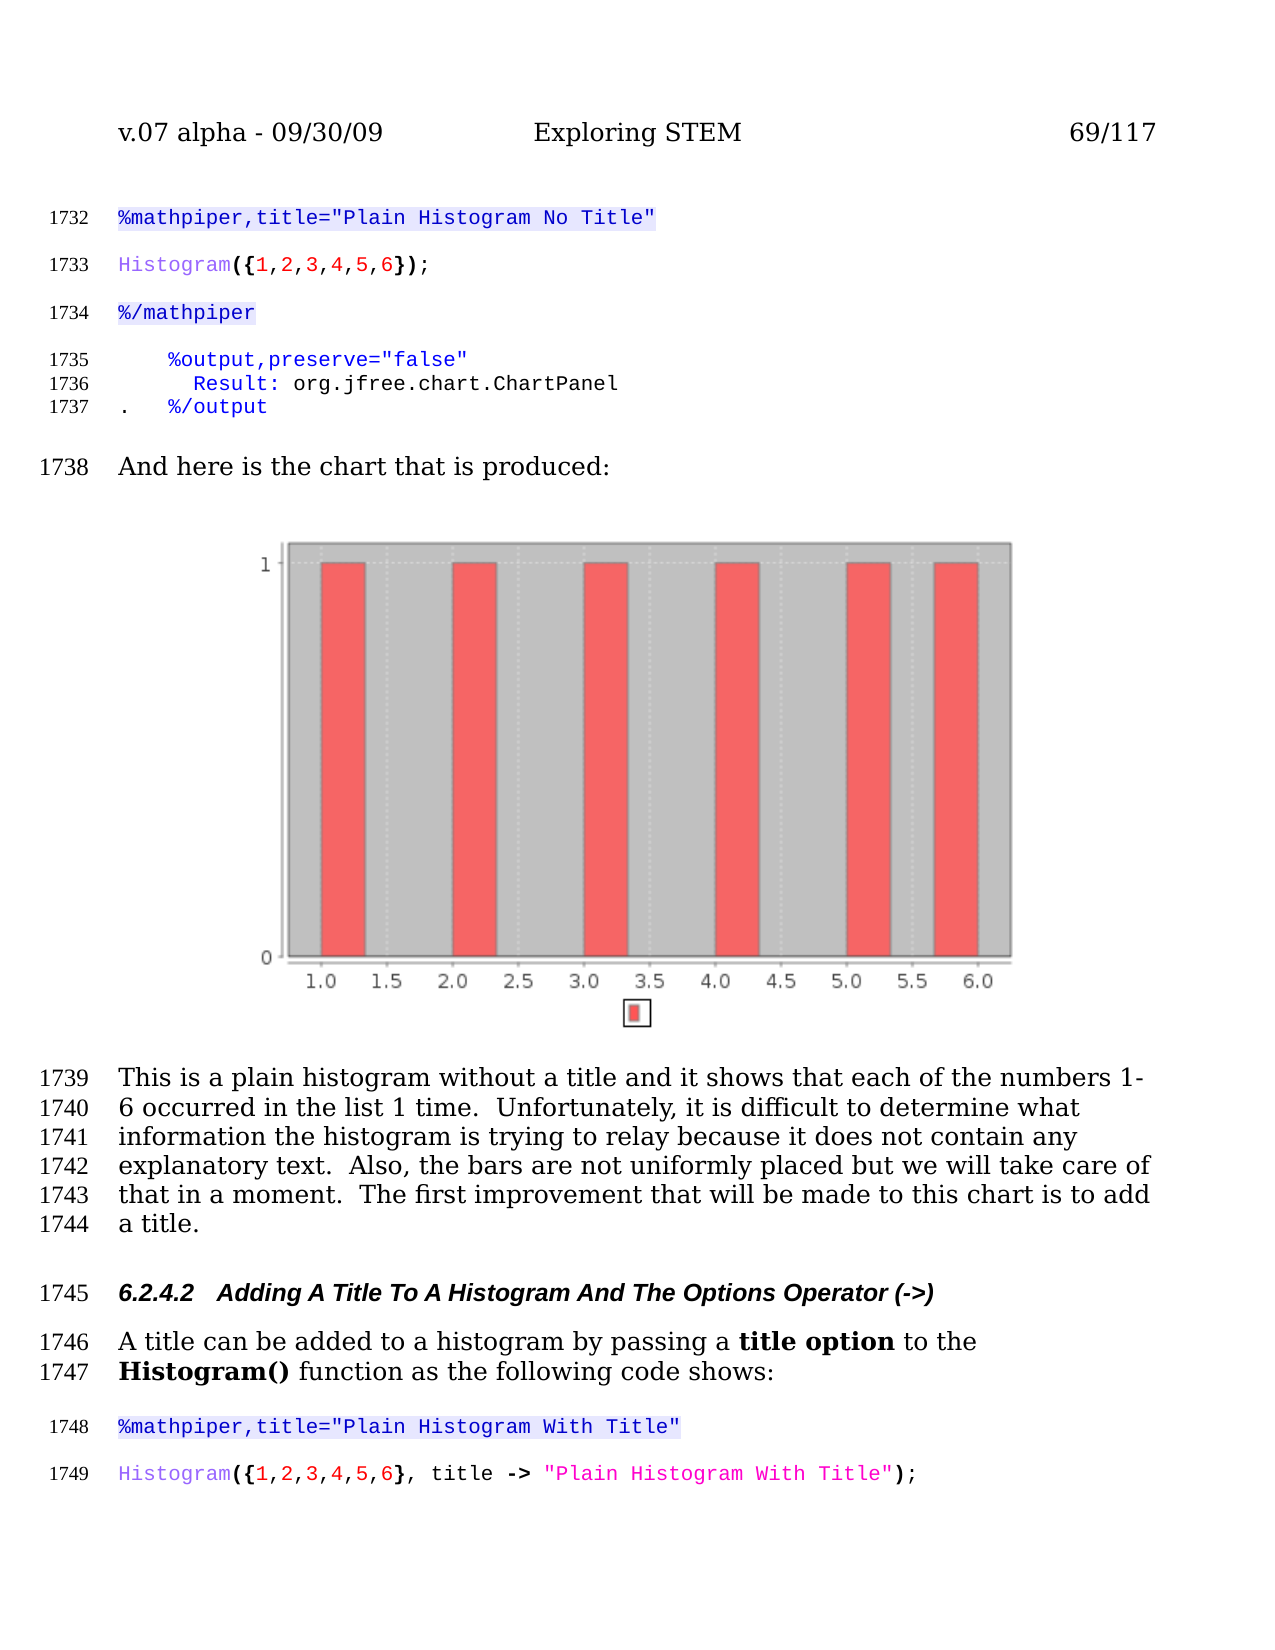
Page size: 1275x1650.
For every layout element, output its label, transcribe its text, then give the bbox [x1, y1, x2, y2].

text %/mathpiper [118, 302, 1157, 325]
subtitle Adding A Title To A Histogram And The Options Operator (->) [118, 1278, 1157, 1306]
text Histogram({1,2,3,4,5,6}); [118, 254, 1157, 278]
picture [245, 531, 1030, 1029]
text %output,preserve="false" [118, 349, 1157, 373]
text Result: org.jfree.chart.ChartPanel [118, 373, 1157, 396]
text %mathpiper,title="Plain Histogram With Title" [118, 1416, 1157, 1439]
text . %/output [118, 396, 1157, 420]
text This is a plain histogram without a title and it shows that each of the numbers 1-6 occurred in the list 1 time. Unfortunately, it is difficult to determine what information the histogram is trying to relay because it does not contain any explanatory text. Also, the bars are not uniformly placed but we will take care of that in a moment. The first improvement that will be made to this chart is to add a title. [118, 1064, 1157, 1239]
text And here is the chart that is produced: [118, 452, 1157, 482]
text A title can be added to a histogram by passing a title option to the Histogram() function as the following code shows: [118, 1327, 1157, 1386]
text Histogram({1,2,3,4,5,6}, title -> "Plain Histogram With Title"); [118, 1463, 1157, 1487]
text %mathpiper,title="Plain Histogram No Title" [118, 207, 1157, 231]
